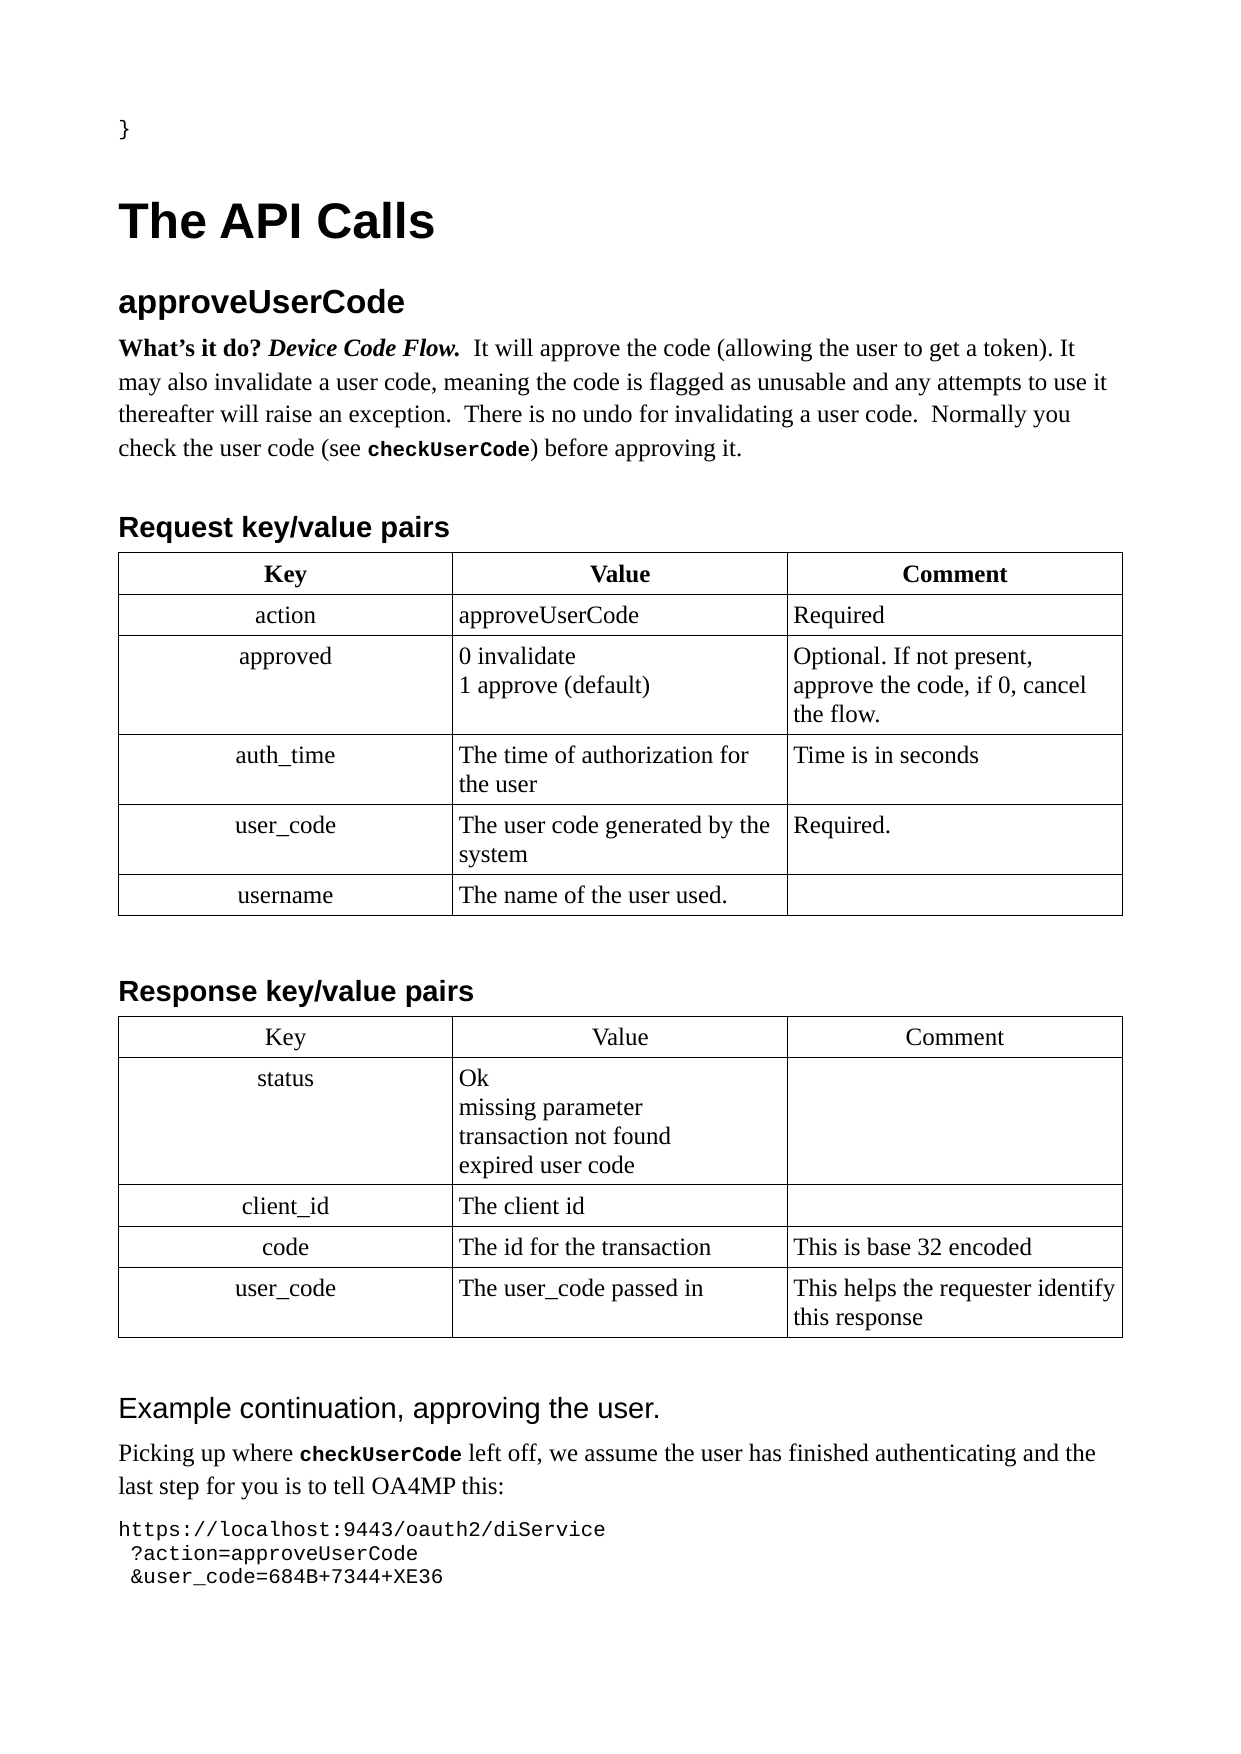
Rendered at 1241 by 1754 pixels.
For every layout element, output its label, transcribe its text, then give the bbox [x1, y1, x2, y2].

text What’s it do? Device Code Flow. It will approve the code (allowing the user to get a token). It may also invalidate a user code, meaning the code is flagged as unusable and any attempts to use it thereafter will raise an exception. There is no undo for invalidating a user code. Normally you check the user code (see checkUserCode) before approving it. [118, 333, 1122, 462]
text https://localhost:9443/oauth2/diService ?action=approveUserCode &user_code=684B+7344+XE36 [118, 1519, 1122, 1590]
table_cell action [119, 595, 452, 635]
table_cell client_id [119, 1185, 452, 1226]
subtitle Response key/value pairs [118, 974, 1122, 1007]
table_cell approved [119, 636, 452, 733]
table_cell approveUserCode [453, 595, 787, 635]
table_cell auth_time [119, 735, 452, 803]
table_cell 0 invalidate 1 approve (default) [453, 636, 787, 733]
table_cell This helps the requester identify this response [788, 1268, 1122, 1337]
table_header Key [119, 1017, 452, 1057]
subtitle Request key/value pairs [118, 510, 1122, 544]
subtitle approveUserCode [118, 283, 1122, 321]
subtitle Example continuation, approving the user. [118, 1392, 1122, 1425]
table_cell user_code [119, 1268, 452, 1337]
table_cell Optional. If not present, approve the code, if 0, cancel the flow. [788, 636, 1122, 733]
table_cell user_code [119, 805, 452, 873]
table_cell The user_code passed in [453, 1268, 787, 1337]
table_cell The name of the user used. [453, 875, 787, 915]
table_cell The id for the transaction [453, 1227, 787, 1267]
text } [118, 118, 1122, 142]
table_header Value [453, 553, 787, 593]
table_cell username [119, 875, 452, 915]
table_cell The time of authorization for the user [453, 735, 787, 803]
table_header Value [453, 1017, 787, 1057]
table_cell Ok missing parameter transaction not found expired user code [453, 1058, 787, 1184]
table_cell Required [788, 595, 1122, 635]
table_cell The user code generated by the system [453, 805, 787, 873]
table_header Comment [788, 553, 1122, 593]
table_cell [788, 1185, 1122, 1226]
table_cell code [119, 1227, 452, 1267]
table_cell Time is in seconds [788, 735, 1122, 803]
table_header Comment [788, 1017, 1122, 1057]
table_cell status [119, 1058, 452, 1184]
text Picking up where checkUserCode left off, we assume the user has finished authenticating and the last step for you is to tell OA4MP this: [118, 1438, 1122, 1500]
table_cell [788, 875, 1122, 915]
table_cell This is base 32 encoded [788, 1227, 1122, 1267]
table_header Key [119, 553, 452, 593]
table_cell The client id [453, 1185, 787, 1226]
subtitle The API Calls [118, 192, 1122, 249]
table_cell [788, 1058, 1122, 1184]
table_cell Required. [788, 805, 1122, 873]
